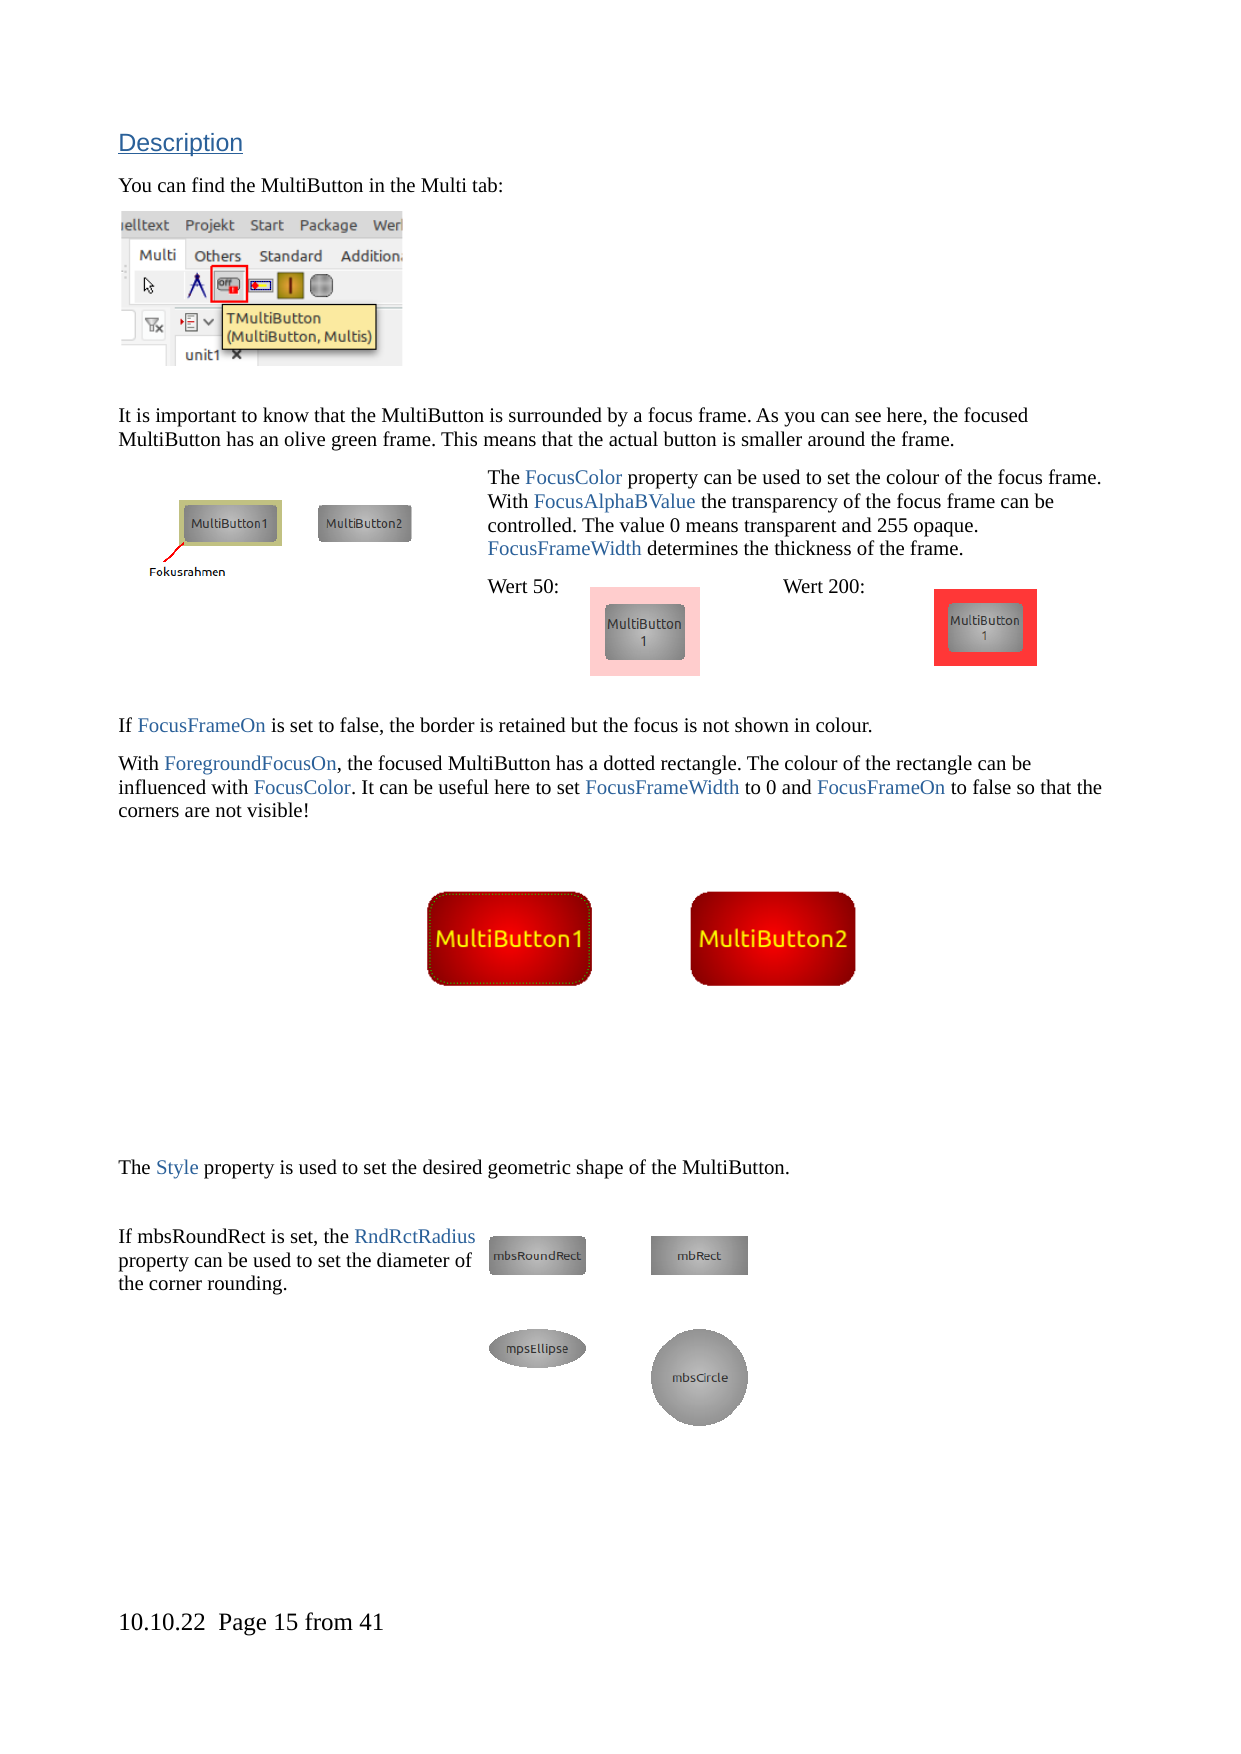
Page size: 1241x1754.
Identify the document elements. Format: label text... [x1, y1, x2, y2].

text If FocusFrameOn is set to false, the border is retained but the focus is not shown in colour. [118, 713, 1122, 737]
picture [121, 211, 403, 366]
text Wert 50: Wert 200: [118, 575, 1122, 622]
text With ForegroundFocusOn, the focused MultiButton has a dotted rectangle. The colour of the rectangle can be influenced with FocusColor. It can be useful here to set FocusFrameWidth to 0 and FocusFrameOn to false so that the corners are not visible! [118, 752, 1122, 823]
subtitle Description [118, 133, 1122, 156]
text The FocusColor property can be used to set the colour of the focus frame. With FocusAlphaBValue the transparency of the focus frame can be controlled. The value 0 means transparent and 255 opaque. FocusFrameWidth determines the thickness of the frame. [118, 466, 1122, 561]
picture [413, 877, 873, 1013]
text It is important to know that the MultiButton is surrounded by a focus frame. As you can see here, the focused MultiButton has an olive green frame. This means that the actual button is smaller around the frame. [118, 404, 1122, 451]
text If mbsRoundRect is set, the RndRctRadius property can be used to set the diameter of the corner rounding. [118, 1225, 479, 1296]
picture [119, 479, 439, 599]
picture [922, 580, 1048, 677]
text You can find the MultiButton in the Multi tab: [118, 169, 1122, 198]
text [761, 1225, 1122, 1296]
text The Style property is used to set the desired geometric shape of the MultiButton. [118, 1160, 1122, 1178]
picture [579, 578, 709, 690]
picture [479, 1224, 761, 1436]
